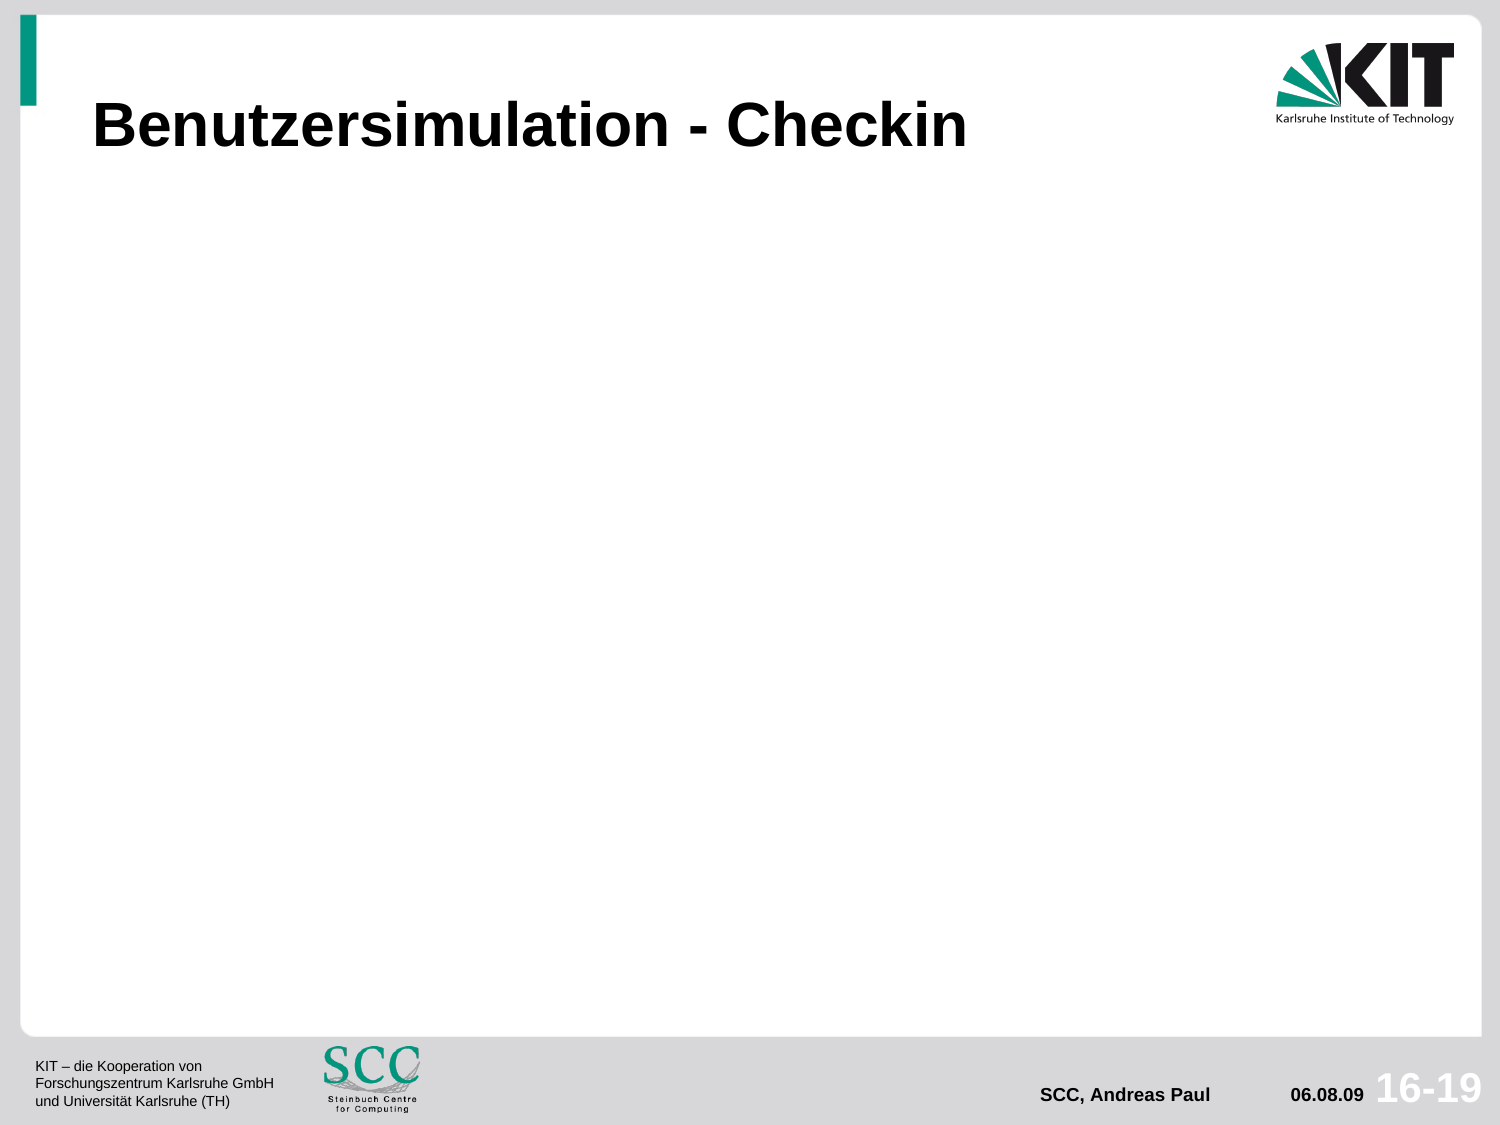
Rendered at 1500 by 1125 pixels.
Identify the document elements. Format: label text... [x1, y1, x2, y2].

picture [0, 0, 1500, 1125]
title Benutzersimulation - Checkin [92, 56, 1147, 188]
